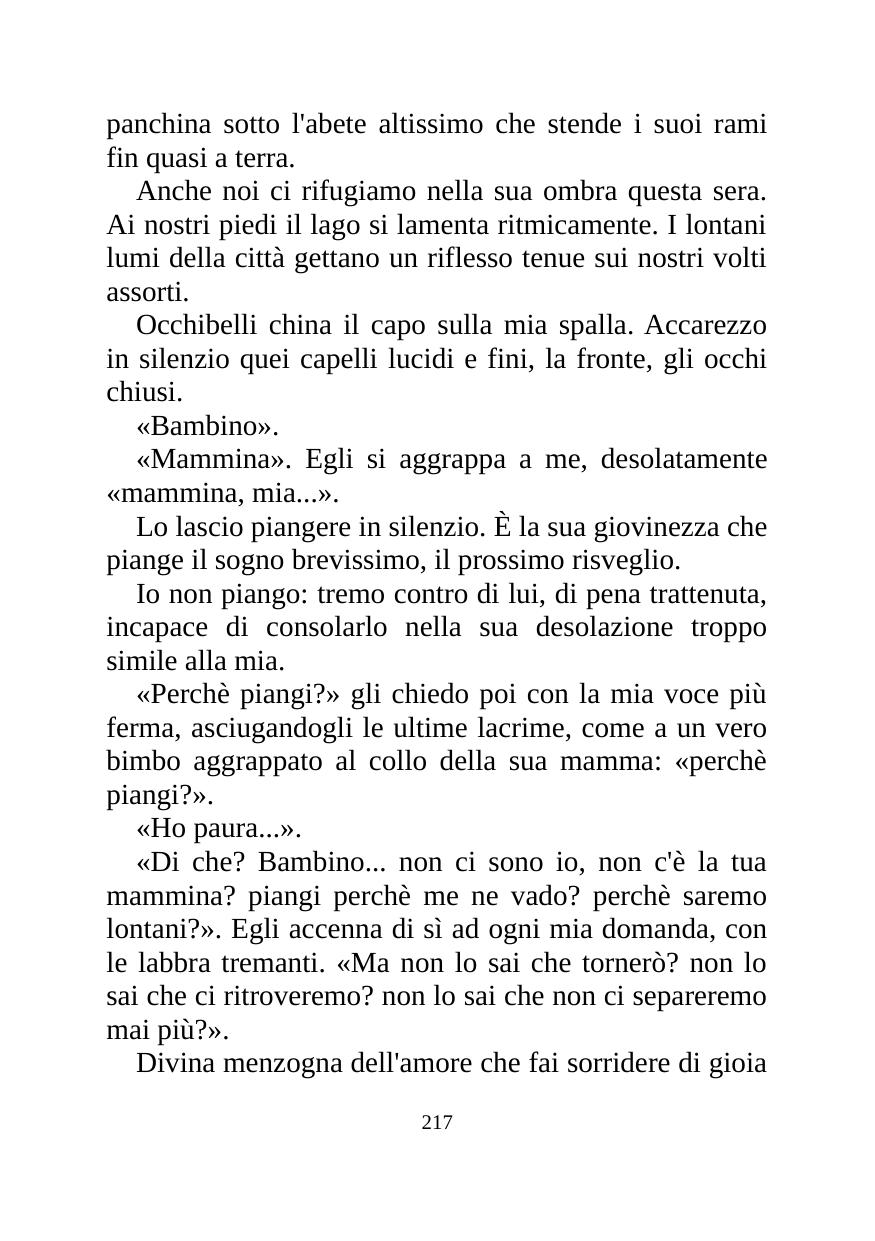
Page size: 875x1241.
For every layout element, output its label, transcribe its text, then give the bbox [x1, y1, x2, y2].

text Anche noi ci rifugiamo nella sua ombra questa sera. Ai nostri piedi il lago si lamenta ritmicamente. I lontani lumi della città gettano un riflesso tenue sui nostri volti assorti. [106, 173, 768, 307]
text «Di che? Bambino... non ci sono io, non c'è la tua mammina? piangi perchè me ne vado? perchè saremo lontani?». Egli accenna di sì ad ogni mia domanda, con le labbra tremanti. «Ma non lo sai che tornerò? non lo sai che ci ritroveremo? non lo sai che non ci separeremo mai più?». [106, 844, 768, 1045]
text «Mammina». Egli si aggrappa a me, desolatamente «mammina, mia...». [106, 442, 768, 509]
text «Ho paura...». [106, 811, 768, 844]
text Divina menzogna dell'amore che fai sorridere di gioia [106, 1045, 768, 1079]
text Io non piango: tremo contro di lui, di pena trattenuta, incapace di consolarlo nella sua desolazione troppo simile alla mia. [106, 576, 768, 676]
text «Perchè piangi?» gli chiedo poi con la mia voce più ferma, asciugandogli le ultime lacrime, come a un vero bimbo aggrappato al collo della sua mamma: «perchè piangi?». [106, 676, 768, 811]
text panchina sotto l'abete altissimo che stende i suoi rami fin quasi a terra. [106, 106, 768, 173]
text Lo lascio piangere in silenzio. È la sua giovinezza che piange il sogno brevissimo, il prossimo risveglio. [106, 509, 768, 576]
text Occhibelli china il capo sulla mia spalla. Accarezzo in silenzio quei capelli lucidi e fini, la fronte, gli occhi chiusi. [106, 307, 768, 408]
text «Bambino». [106, 408, 768, 442]
